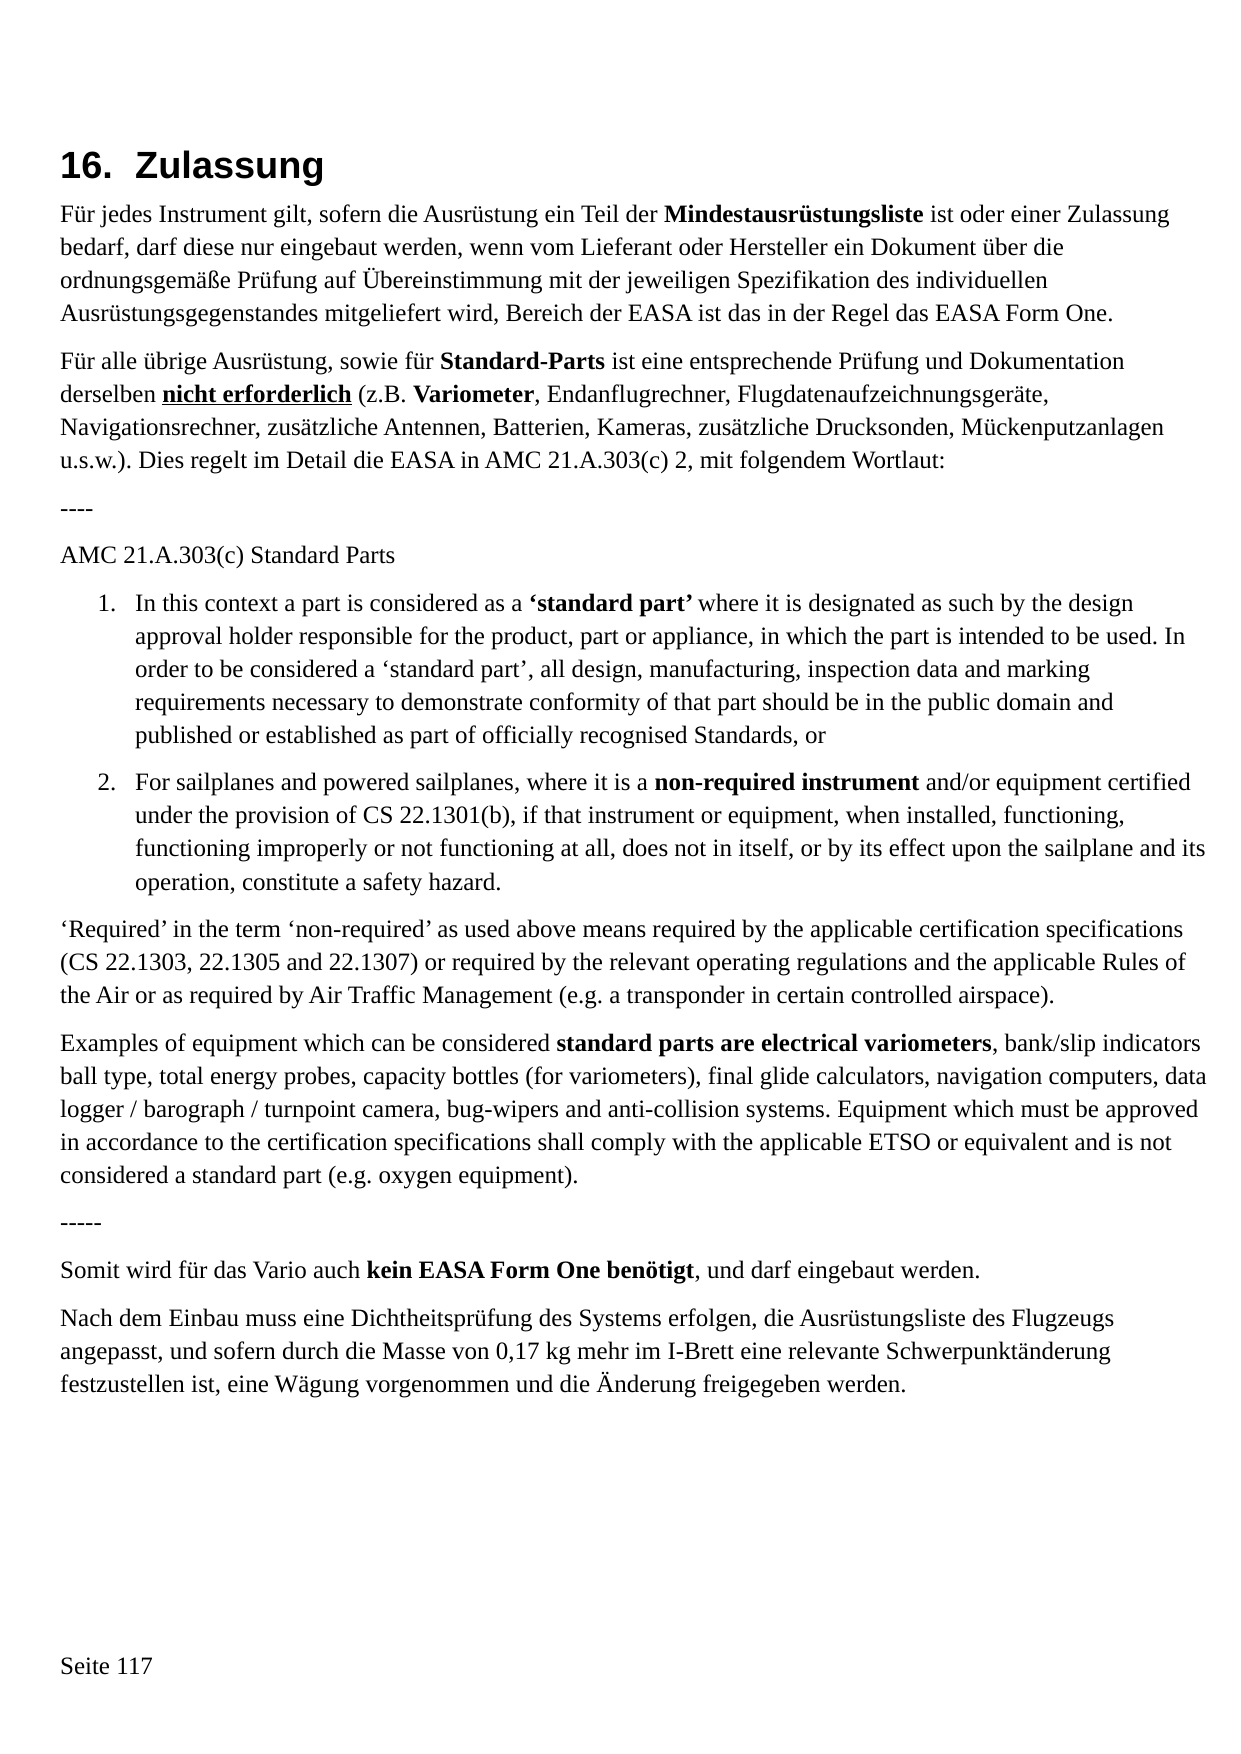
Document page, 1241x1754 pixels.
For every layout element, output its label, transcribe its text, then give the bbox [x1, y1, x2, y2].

subtitle Zulassung [60, 143, 1207, 187]
list For sailplanes and powered sailplanes, where it is a non-required instrument and/or equipment certified under the provision of CS 22.1301(b), if that instrument or equipment, when installed, functioning, functioning improperly or not functioning at all, does not in itself, or by its effect upon the sailplane and its operation, constitute a safety hazard. [97, 767, 1207, 895]
text Examples of equipment which can be considered standard parts are electrical variometers, bank/slip indicators ball type, total energy probes, capacity bottles (for variometers), final glide calculators, navigation computers, data logger / barograph / turnpoint camera, bug-wipers and anti-collision systems. Equipment which must be approved in accordance to the certification specifications shall comply with the applicable ETSO or equivalent and is not considered a standard part (e.g. oxygen equipment). [60, 1028, 1207, 1189]
text Für jedes Instrument gilt, sofern die Ausrüstung ein Teil der Mindestausrüstungsliste ist oder einer Zulassung bedarf, darf diese nur eingebaut werden, wenn vom Lieferant oder Hersteller ein Dokument über die ordnungsgemäße Prüfung auf Übereinstimmung mit der jeweiligen Spezifikation des individuellen Ausrüstungsgegenstandes mitgeliefert wird, Bereich der EASA ist das in der Regel das EASA Form One. [60, 199, 1207, 327]
text Für alle übrige Ausrüstung, sowie für Standard-Parts ist eine entsprechende Prüfung und Dokumentation derselben nicht erforderlich (z.B. Variometer, Endanflugrechner, Flugdatenaufzeichnungsgeräte, Navigationsrechner, zusätzliche Antennen, Batterien, Kameras, zusätzliche Drucksonden, Mückenputzanlagen u.s.w.). Dies regelt im Detail die EASA in AMC 21.A.303(c) 2, mit folgendem Wortlaut: [60, 346, 1207, 474]
text ----- [60, 1207, 1207, 1236]
list In this context a part is considered as a ‘standard part’ where it is designated as such by the design approval holder responsible for the product, part or appliance, in which the part is intended to be used. In order to be considered a ‘standard part’, all design, manufacturing, inspection data and marking requirements necessary to demonstrate conformity of that part should be in the public domain and published or established as part of officially recognised Standards, or [97, 588, 1207, 749]
text Nach dem Einbau muss eine Dichtheitsprüfung des Systems erfolgen, die Ausrüstungsliste des Flugzeugs angepasst, und sofern durch die Masse von 0,17 kg mehr im I-Brett eine relevante Schwerpunktänderung festzustellen ist, eine Wägung vorgenommen und die Änderung freigegeben werden. [60, 1303, 1207, 1397]
text Somit wird für das Vario auch kein EASA Form One benötigt, und darf eingebaut werden. [60, 1255, 1207, 1284]
text AMC 21.A.303(c) Standard Parts [60, 540, 1207, 569]
text ---- [60, 493, 1207, 521]
text ‘Required’ in the term ‘non-required’ as used above means required by the applicable certification specifications (CS 22.1303, 22.1305 and 22.1307) or required by the relevant operating regulations and the applicable Rules of the Air or as required by Air Traffic Management (e.g. a transponder in certain controlled airspace). [60, 914, 1207, 1009]
